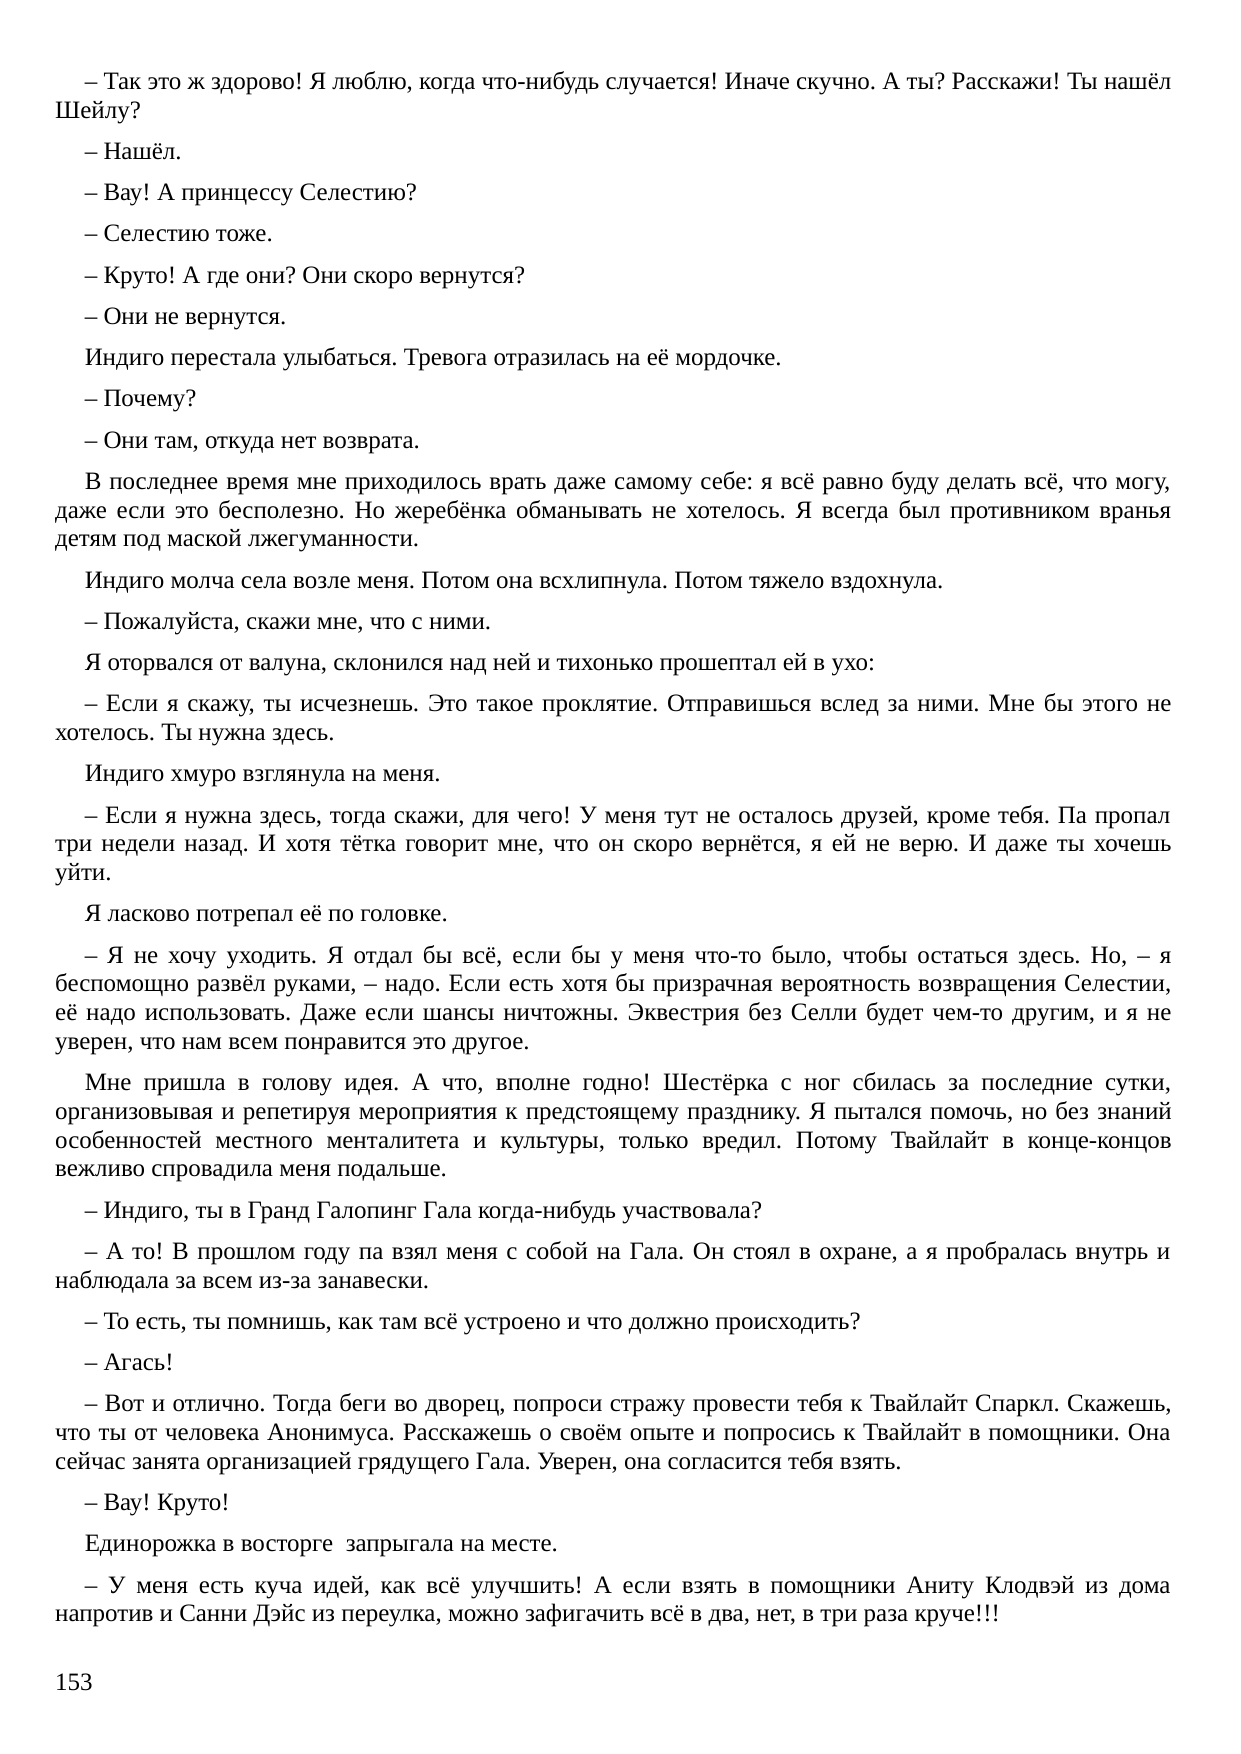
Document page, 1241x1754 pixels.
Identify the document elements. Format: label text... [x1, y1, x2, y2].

text – Нашёл. [55, 136, 1173, 165]
text – То есть, ты помнишь, как там всё устроено и что должно происходить? [55, 1306, 1173, 1335]
text Индиго перестала улыбаться. Тревога отразилась на её мордочке. [55, 342, 1173, 371]
text Индиго хмуро взглянула на меня. [55, 758, 1173, 787]
text – Вау! А принцессу Селестию? [55, 177, 1173, 206]
text – Они там, откуда нет возврата. [55, 425, 1173, 453]
text – Если я нужна здесь, тогда скажи, для чего! У меня тут не осталось друзей, кроме тебя. Па пропал три недели назад. И хотя тётка говорит мне, что он скоро вернётся, я ей не верю. И даже ты хочешь уйти. [55, 800, 1173, 886]
text Мне пришла в голову идея. А что, вполне годно! Шестёрка с ног сбилась за последние сутки, организовывая и репетируя мероприятия к предстоящему празднику. Я пытался помочь, но без знаний особенностей местного менталитета и культуры, только вредил. Потому Твайлайт в конце-концов вежливо спровадила меня подальше. [55, 1067, 1173, 1182]
text – Почему? [55, 383, 1173, 412]
text – Вау! Круто! [55, 1487, 1173, 1516]
text – Вот и отлично. Тогда беги во дворец, попроси стражу провести тебя к Твайлайт Спаркл. Скажешь, что ты от человека Анонимуса. Расскажешь о своём опыте и попросись к Твайлайт в помощники. Она сейчас занята организацией грядущего Гала. Уверен, она согласится тебя взять. [55, 1388, 1173, 1475]
text Единорожка в восторге запрыгала на месте. [55, 1528, 1173, 1557]
text – Пожалуйста, скажи мне, что с ними. [55, 606, 1173, 635]
text – А то! В прошлом году па взял меня с собой на Гала. Он стоял в охране, а я пробралась внутрь и наблюдала за всем из-за занавески. [55, 1236, 1173, 1293]
text – У меня есть куча идей, как всё улучшить! А если взять в помощники Аниту Клодвэй из дома напротив и Санни Дэйс из переулка, можно зафигачить всё в два, нет, в три раза круче!!! [55, 1570, 1173, 1627]
text – Агась! [55, 1347, 1173, 1376]
text – Я не хочу уходить. Я отдал бы всё, если бы у меня что-то было, чтобы остаться здесь. Но, – я беспомощно развёл руками, – надо. Если есть хотя бы призрачная вероятность возвращения Селестии, её надо использовать. Даже если шансы ничтожны. Эквестрия без Селли будет чем-то другим, и я не уверен, что нам всем понравится это другое. [55, 940, 1173, 1055]
text – Индиго, ты в Гранд Галопинг Гала когда-нибудь участвовала? [55, 1195, 1173, 1223]
text В последнее время мне приходилось врать даже самому себе: я всё равно буду делать всё, что могу, даже если это бесполезно. Но жеребёнка обманывать не хотелось. Я всегда был противником вранья детям под маской лжегуманности. [55, 466, 1173, 552]
text Я оторвался от валуна, склонился над ней и тихонько прошептал ей в ухо: [55, 647, 1173, 676]
text – Они не вернутся. [55, 301, 1173, 330]
text Индиго молча села возле меня. Потом она всхлипнула. Потом тяжело вздохнула. [55, 565, 1173, 593]
text – Селестию тоже. [55, 218, 1173, 247]
text – Круто! А где они? Они скоро вернутся? [55, 260, 1173, 288]
text Я ласково потрепал её по головке. [55, 898, 1173, 927]
text – Так это ж здорово! Я люблю, когда что-нибудь случается! Иначе скучно. А ты? Расскажи! Ты нашёл Шейлу? [55, 66, 1173, 123]
text – Если я скажу, ты исчезнешь. Это такое проклятие. Отправишься вслед за ними. Мне бы этого не хотелось. Ты нужна здесь. [55, 688, 1173, 746]
